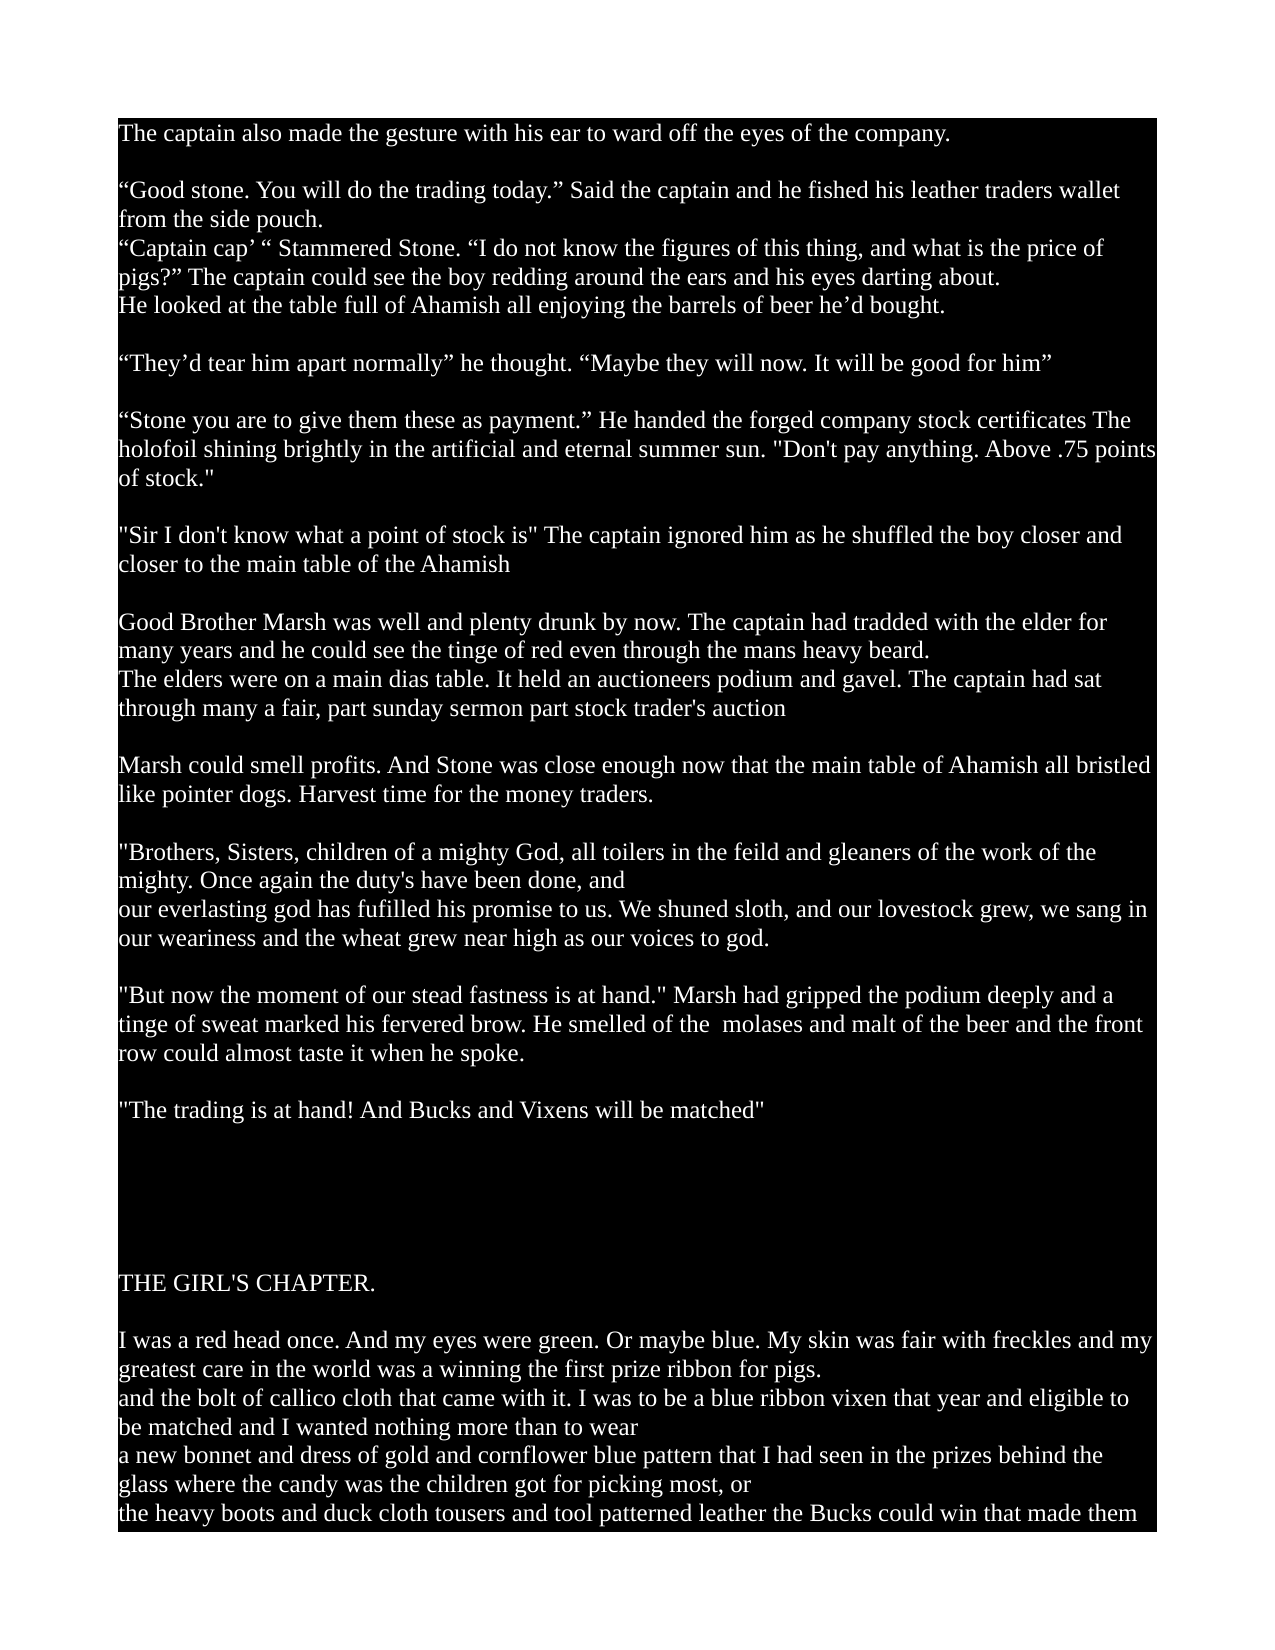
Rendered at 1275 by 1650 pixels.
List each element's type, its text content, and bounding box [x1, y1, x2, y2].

text THE GIRL'S CHAPTER. [118, 1268, 1157, 1297]
text a new bonnet and dress of gold and cornflower blue pattern that I had seen in the prizes behind the glass where the candy was the children got for picking most, or [118, 1441, 1157, 1498]
text “They’d tear him apart normally” he thought. “Maybe they will now. It will be good for him” [118, 348, 1157, 377]
text The captain also made the gesture with his ear to ward off the eyes of the company. [118, 118, 1157, 147]
text our everlasting god has fufilled his promise to us. We shuned sloth, and our lovestock grew, we sang in our weariness and the wheat grew near high as our voices to god. [118, 894, 1157, 952]
text He looked at the table full of Ahamish all enjoying the barrels of beer he’d bought. [118, 291, 1157, 319]
text "Brothers, Sisters, children of a mighty God, all toilers in the feild and gleaners of the work of the mighty. Once again the duty's have been done, and [118, 837, 1157, 894]
text "The trading is at hand! And Bucks and Vixens will be matched" [118, 1096, 1157, 1124]
text Good Brother Marsh was well and plenty drunk by now. The captain had tradded with the elder for many years and he could see the tinge of red even through the mans heavy beard. [118, 607, 1157, 664]
text Marsh could smell profits. And Stone was close enough now that the main table of Ahamish all bristled like pointer dogs. Harvest time for the money traders. [118, 751, 1157, 808]
text “Good stone. You will do the trading today.” Said the captain and he fished his leather traders wallet from the side pouch. [118, 176, 1157, 233]
text the heavy boots and duck cloth tousers and tool patterned leather the Bucks could win that made them [118, 1498, 1157, 1527]
text I was a red head once. And my eyes were green. Or maybe blue. My skin was fair with freckles and my greatest care in the world was a winning the first prize ribbon for pigs. [118, 1326, 1157, 1383]
text “Captain cap’ “ Stammered Stone. “I do not know the figures of this thing, and what is the price of pigs?” The captain could see the boy redding around the ears and his eyes darting about. [118, 233, 1157, 291]
text The elders were on a main dias table. It held an auctioneers podium and gavel. The captain had sat through many a fair, part sunday sermon part stock trader's auction [118, 664, 1157, 722]
text "Sir I don't know what a point of stock is" The captain ignored him as he shuffled the boy closer and closer to the main table of the Ahamish [118, 521, 1157, 578]
text "But now the moment of our stead fastness is at hand." Marsh had gripped the podium deeply and a tinge of sweat marked his fervered brow. He smelled of the molases and malt of the beer and the front row could almost taste it when he spoke. [118, 981, 1157, 1067]
text “Stone you are to give them these as payment.” He handed the forged company stock certificates The holofoil shining brightly in the artificial and eternal summer sun. "Don't pay anything. Above .75 points of stock." [118, 406, 1157, 492]
text and the bolt of callico cloth that came with it. I was to be a blue ribbon vixen that year and eligible to be matched and I wanted nothing more than to wear [118, 1383, 1157, 1441]
